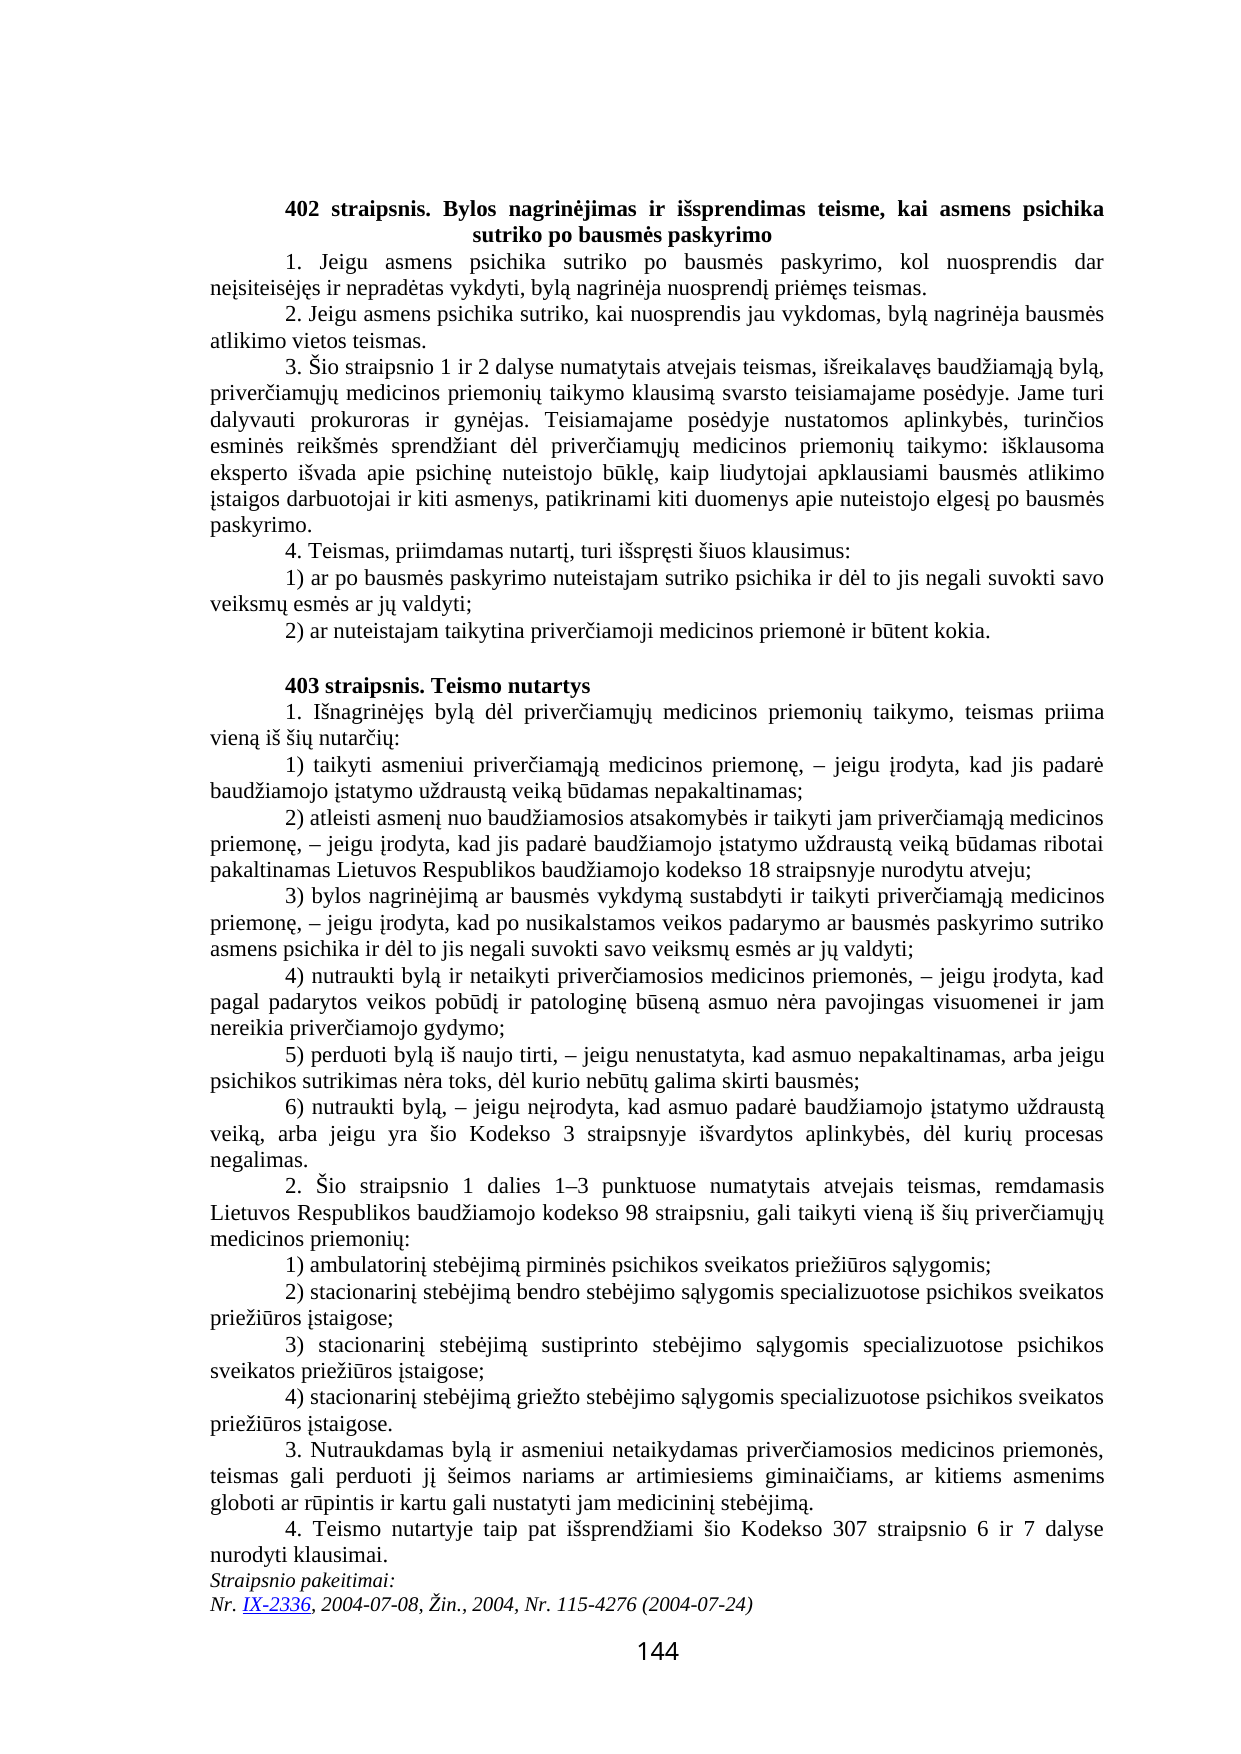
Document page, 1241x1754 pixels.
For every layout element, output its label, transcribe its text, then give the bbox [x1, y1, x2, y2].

text 5) perduoti bylą iš naujo tirti, – jeigu nenustatyta, kad asmuo nepakaltinamas, arba jeigu psichikos sutrikimas nėra toks, dėl kurio nebūtų galima skirti bausmės; [210, 1041, 1106, 1093]
text 4. Teismas, priimdamas nutartį, turi išspręsti šiuos klausimus: [210, 538, 1106, 564]
text 2. Šio straipsnio 1 dalies 1–3 punktuose numatytais atvejais teismas, remdamasis Lietuvos Respublikos baudžiamojo kodekso 98 straipsniu, gali taikyti vieną iš šių priverčiamųjų medicinos priemonių: [210, 1172, 1106, 1252]
text 2) stacionarinį stebėjimą bendro stebėjimo sąlygomis specializuotose psichikos sveikatos priežiūros įstaigose; [210, 1278, 1106, 1331]
text 4) nutraukti bylą ir netaikyti priverčiamosios medicinos priemonės, – jeigu įrodyta, kad pagal padarytos veikos pobūdį ir patologinę būseną asmuo nėra pavojingas visuomenei ir jam nereikia priverčiamojo gydymo; [210, 962, 1106, 1041]
text 1. Jeigu asmens psichika sutriko po bausmės paskyrimo, kol nuosprendis dar neįsiteisėjęs ir nepradėtas vykdyti, bylą nagrinėja nuosprendį priėmęs teismas. [210, 248, 1106, 300]
text Nr. IX-2336, 2004-07-08, Žin., 2004, Nr. 115-4276 (2004-07-24) [210, 1592, 1106, 1616]
text 1) taikyti asmeniui priverčiamąją medicinos priemonę, – jeigu įrodyta, kad jis padarė baudžiamojo įstatymo uždraustą veiką būdamas nepakaltinamas; [210, 751, 1106, 803]
text 3. Nutraukdamas bylą ir asmeniui netaikydamas priverčiamosios medicinos priemonės, teismas gali perduoti jį šeimos nariams ar artimiesiems giminaičiams, ar kitiems asmenims globoti ar rūpintis ir kartu gali nustatyti jam medicininį stebėjimą. [210, 1436, 1106, 1515]
text 2. Jeigu asmens psichika sutriko, kai nuosprendis jau vykdomas, bylą nagrinėja bausmės atlikimo vietos teismas. [210, 300, 1106, 353]
text 4) stacionarinį stebėjimą griežto stebėjimo sąlygomis specializuotose psichikos sveikatos priežiūros įstaigose. [210, 1383, 1106, 1436]
text 1. Išnagrinėjęs bylą dėl priverčiamųjų medicinos priemonių taikymo, teismas priima vieną iš šių nutarčių: [210, 698, 1106, 751]
text 2) ar nuteistajam taikytina priverčiamoji medicinos priemonė ir būtent kokia. [210, 617, 1106, 643]
text 1) ambulatorinį stebėjimą pirminės psichikos sveikatos priežiūros sąlygomis; [210, 1252, 1106, 1278]
text 6) nutraukti bylą, – jeigu neįrodyta, kad asmuo padarė baudžiamojo įstatymo uždraustą veiką, arba jeigu yra šio Kodekso 3 straipsnyje išvardytos aplinkybės, dėl kurių procesas negalimas. [210, 1093, 1106, 1172]
text 2) atleisti asmenį nuo baudžiamosios atsakomybės ir taikyti jam priverčiamąją medicinos priemonę, – jeigu įrodyta, kad jis padarė baudžiamojo įstatymo uždraustą veiką būdamas ribotai pakaltinamas Lietuvos Respublikos baudžiamojo kodekso 18 straipsnyje nurodytu atveju; [210, 803, 1106, 883]
text 3) stacionarinį stebėjimą sustiprinto stebėjimo sąlygomis specializuotose psichikos sveikatos priežiūros įstaigose; [210, 1331, 1106, 1383]
text 403 straipsnis. Teismo nutartys [210, 672, 1106, 698]
text 1) ar po bausmės paskyrimo nuteistajam sutriko psichika ir dėl to jis negali suvokti savo veiksmų esmės ar jų valdyti; [210, 564, 1106, 617]
text 3. Šio straipsnio 1 ir 2 dalyse numatytais atvejais teismas, išreikalavęs baudžiamąją bylą, priverčiamųjų medicinos priemonių taikymo klausimą svarsto teisiamajame posėdyje. Jame turi dalyvauti prokuroras ir gynėjas. Teisiamajame posėdyje nustatomos aplinkybės, turinčios esminės reikšmės sprendžiant dėl priverčiamųjų medicinos priemonių taikymo: išklausoma eksperto išvada apie psichinę nuteistojo būklę, kaip liudytojai apklausiami bausmės atlikimo įstaigos darbuotojai ir kiti asmenys, patikrinami kiti duomenys apie nuteistojo elgesį po bausmės paskyrimo. [210, 353, 1106, 538]
text 402 straipsnis. Bylos nagrinėjimas ir išsprendimas teisme, kai asmens psichika sutriko po bausmės paskyrimo [285, 195, 1106, 248]
text 4. Teismo nutartyje taip pat išsprendžiami šio Kodekso 307 straipsnio 6 ir 7 dalyse nurodyti klausimai. [210, 1515, 1106, 1568]
text Straipsnio pakeitimai: [210, 1568, 1106, 1592]
text 3) bylos nagrinėjimą ar bausmės vykdymą sustabdyti ir taikyti priverčiamąją medicinos priemonę, – jeigu įrodyta, kad po nusikalstamos veikos padarymo ar bausmės paskyrimo sutriko asmens psichika ir dėl to jis negali suvokti savo veiksmų esmės ar jų valdyti; [210, 883, 1106, 962]
